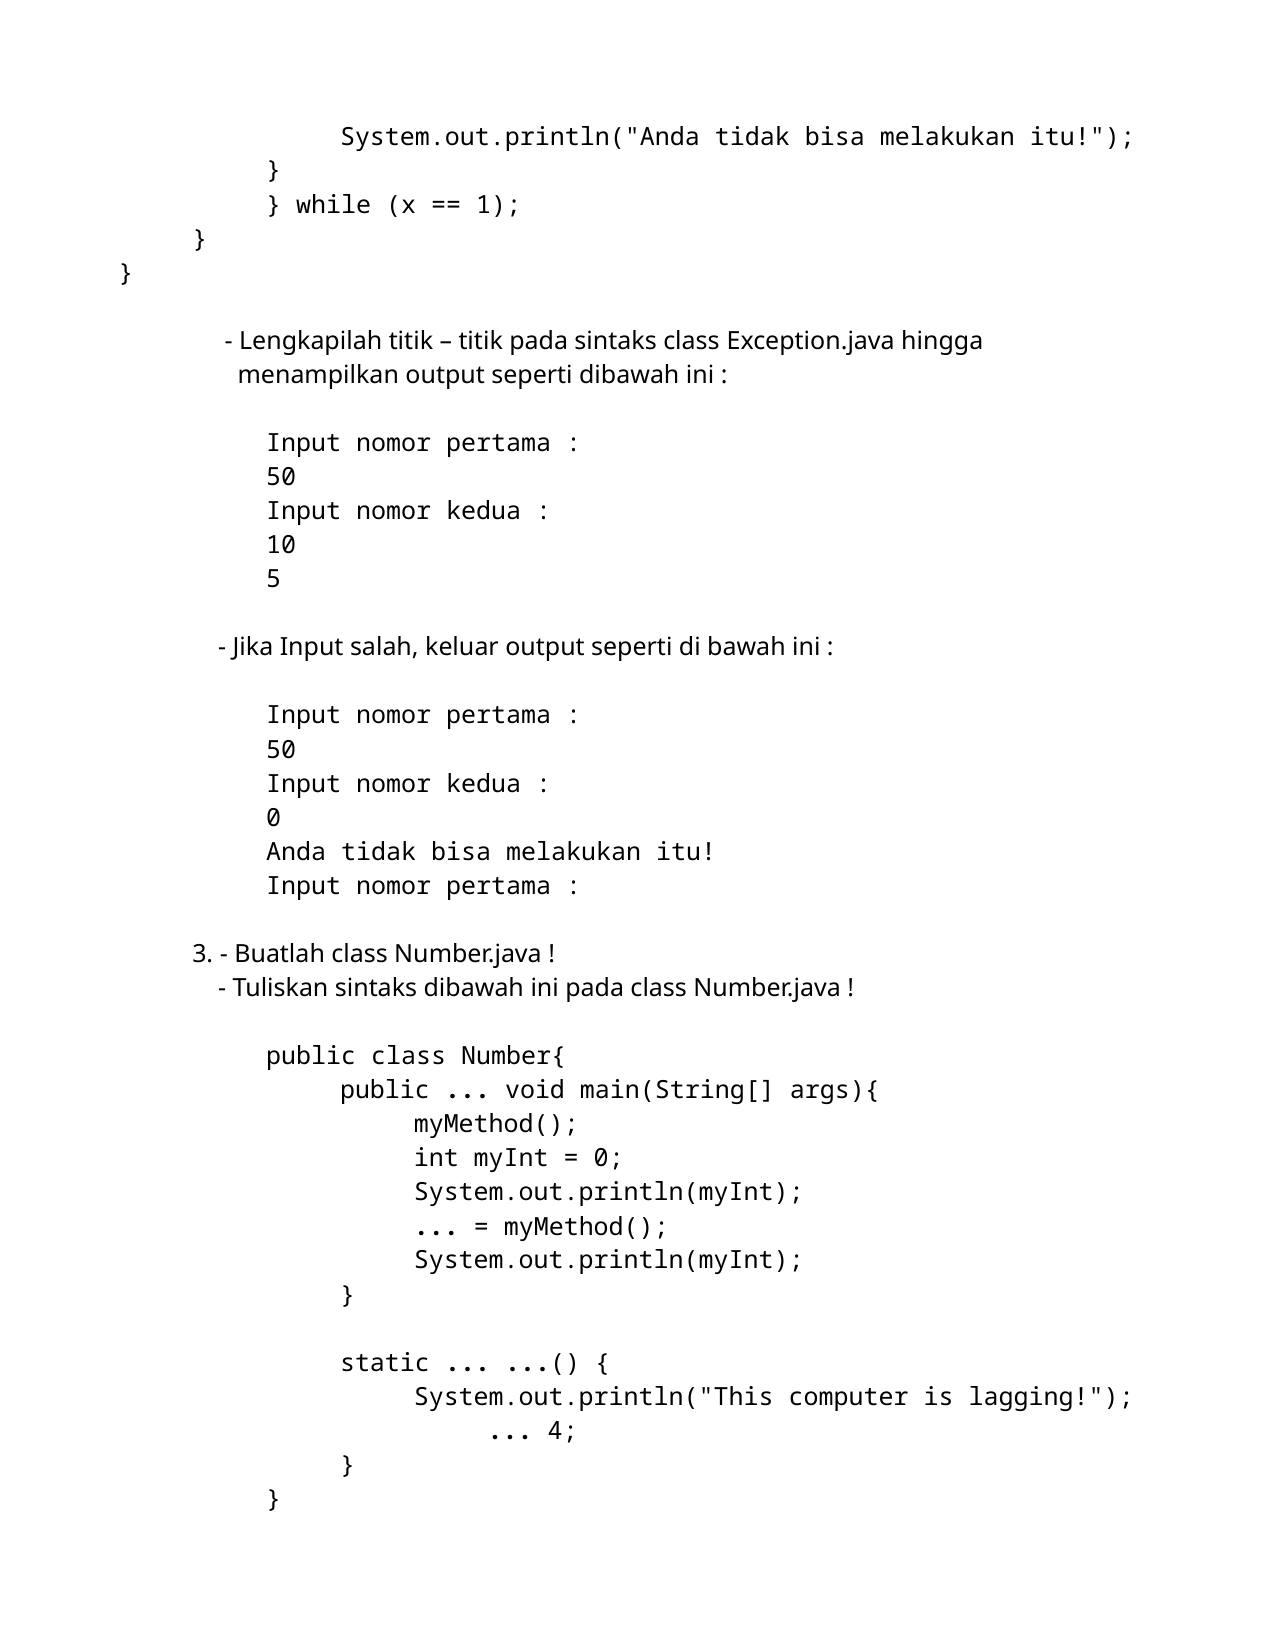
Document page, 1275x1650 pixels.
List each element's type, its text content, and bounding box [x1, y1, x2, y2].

text System.out.println(myInt); [118, 1242, 1157, 1276]
text static ... ...() { [118, 1344, 1157, 1378]
text System.out.println(myInt); [118, 1174, 1157, 1208]
text } [118, 1276, 1157, 1310]
text System.out.println("This computer is lagging!"); [118, 1378, 1157, 1412]
text public ... void main(String[] args){ [118, 1072, 1157, 1106]
text } [118, 152, 1157, 186]
text 0 [118, 799, 1157, 833]
text 50 [118, 731, 1157, 765]
text } [118, 220, 1157, 254]
text ... = myMethod(); [118, 1208, 1157, 1242]
text Input nomor kedua : [118, 493, 1157, 527]
text } [118, 254, 1157, 322]
text int myInt = 0; [118, 1140, 1157, 1174]
text - Lengkapilah titik – titik pada sintaks class Exception.java hingga menampilkan output seperti dibawah ini : Input nomor pertama : [118, 322, 1157, 459]
text } [118, 1481, 1157, 1515]
text } while (x == 1); [118, 186, 1157, 220]
text ... 4; [118, 1412, 1157, 1447]
text System.out.println("Anda tidak bisa melakukan itu!"); [118, 118, 1157, 152]
text } [118, 1447, 1157, 1481]
text Input nomor kedua : [118, 765, 1157, 799]
text myMethod(); [118, 1106, 1157, 1140]
text 5 - Jika Input salah, keluar output seperti di bawah ini : Input nomor pertama : [118, 561, 1157, 731]
text 10 [118, 527, 1157, 561]
text Anda tidak bisa melakukan itu! [118, 833, 1157, 867]
text 50 [118, 459, 1157, 493]
text Input nomor pertama : 3. - Buatlah class Number.java ! - Tuliskan sintaks dibawah ini pada class Number.java ! public class Number{ [118, 867, 1157, 1072]
